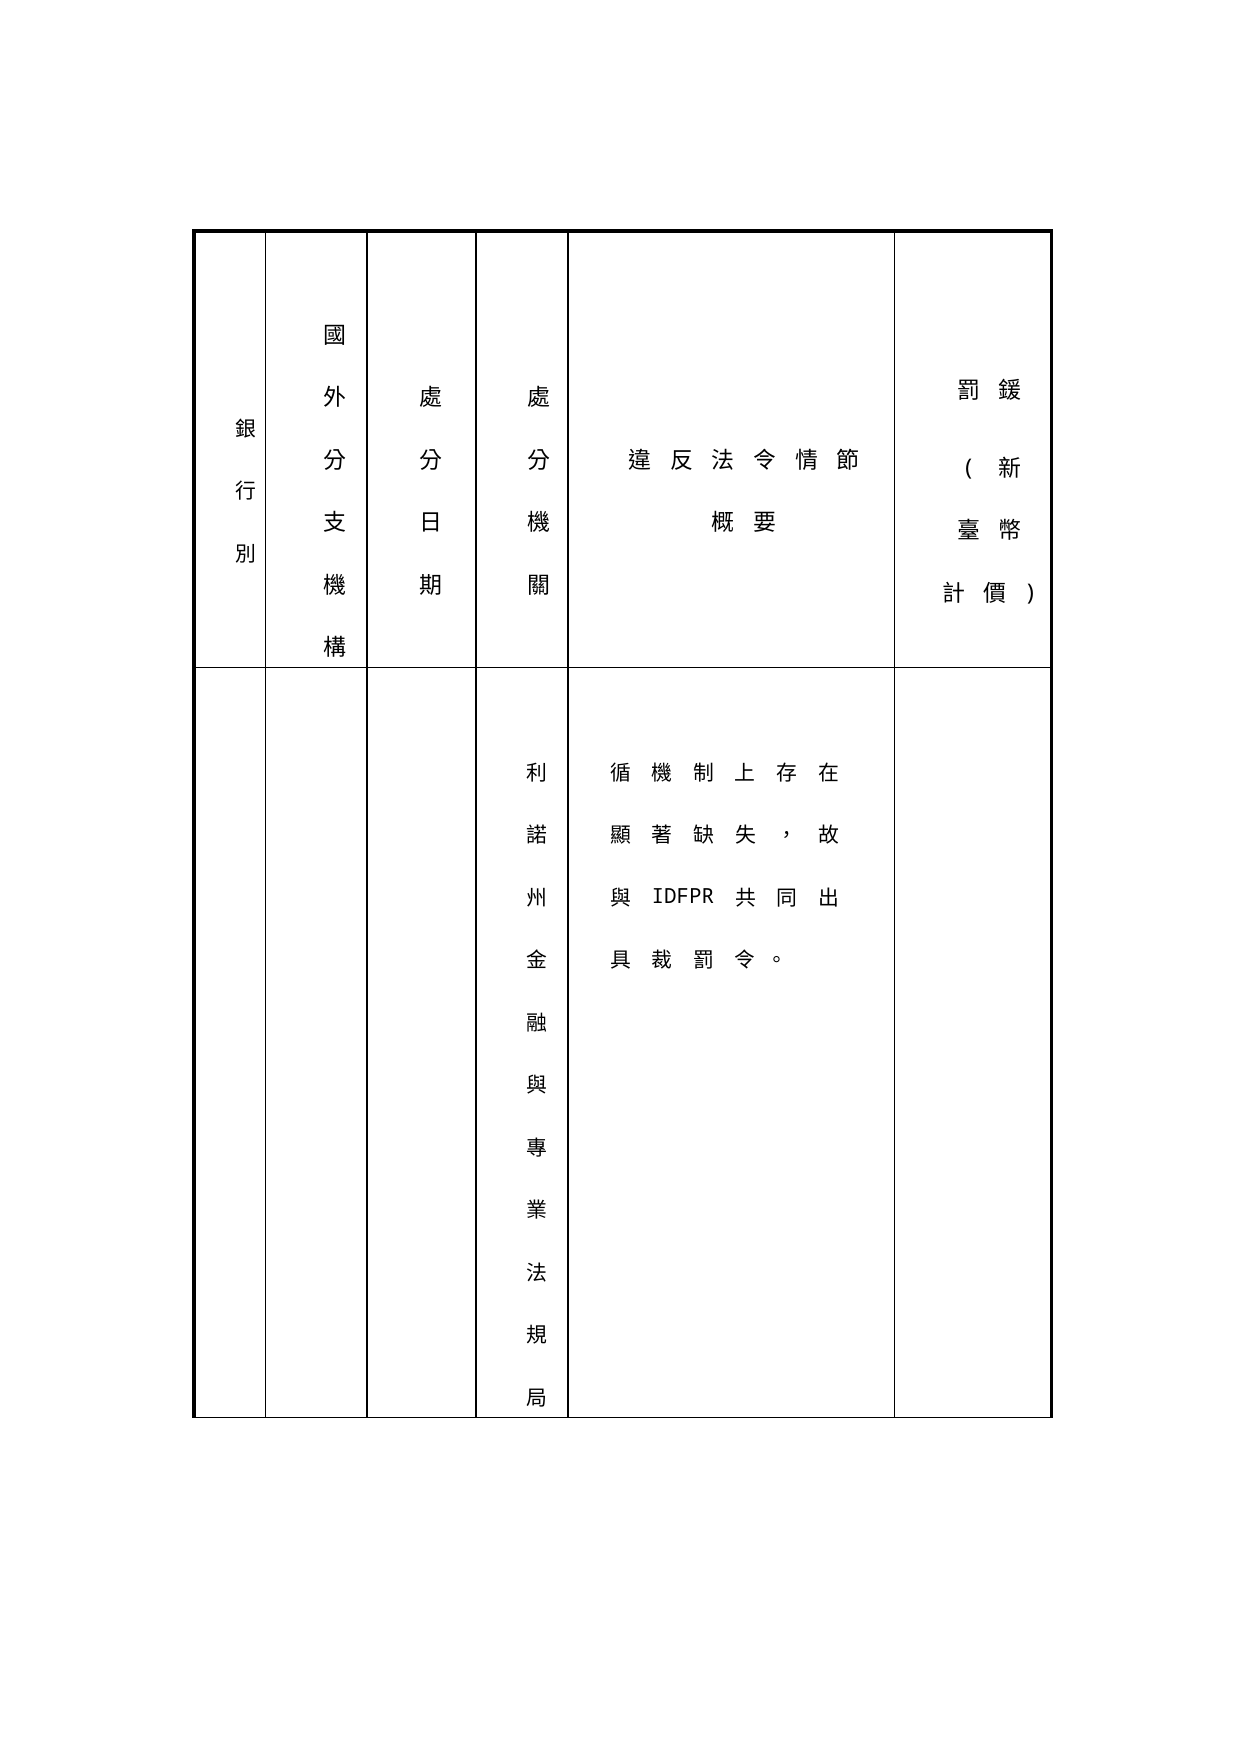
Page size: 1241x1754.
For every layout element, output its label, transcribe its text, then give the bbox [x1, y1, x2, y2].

table_header 處分日期 [368, 233, 475, 667]
table_header 罰鍰 (新臺幣計價) [895, 233, 1050, 667]
table_cell [368, 668, 475, 1417]
table_header 違反法令情節概要 [569, 233, 894, 667]
table_cell 利諾州金融與專業法規局 [477, 668, 567, 1417]
table_header 國外分支機構 [266, 233, 366, 667]
table_header 處分 機關 [477, 233, 567, 667]
table_cell [895, 668, 1050, 1417]
table_cell [266, 668, 366, 1417]
table_header 銀行別 [196, 233, 265, 667]
table_cell 循機制上存在顯著缺失，故與IDFPR共同出具裁罰令。 [569, 668, 894, 1417]
table_cell [196, 668, 265, 1417]
